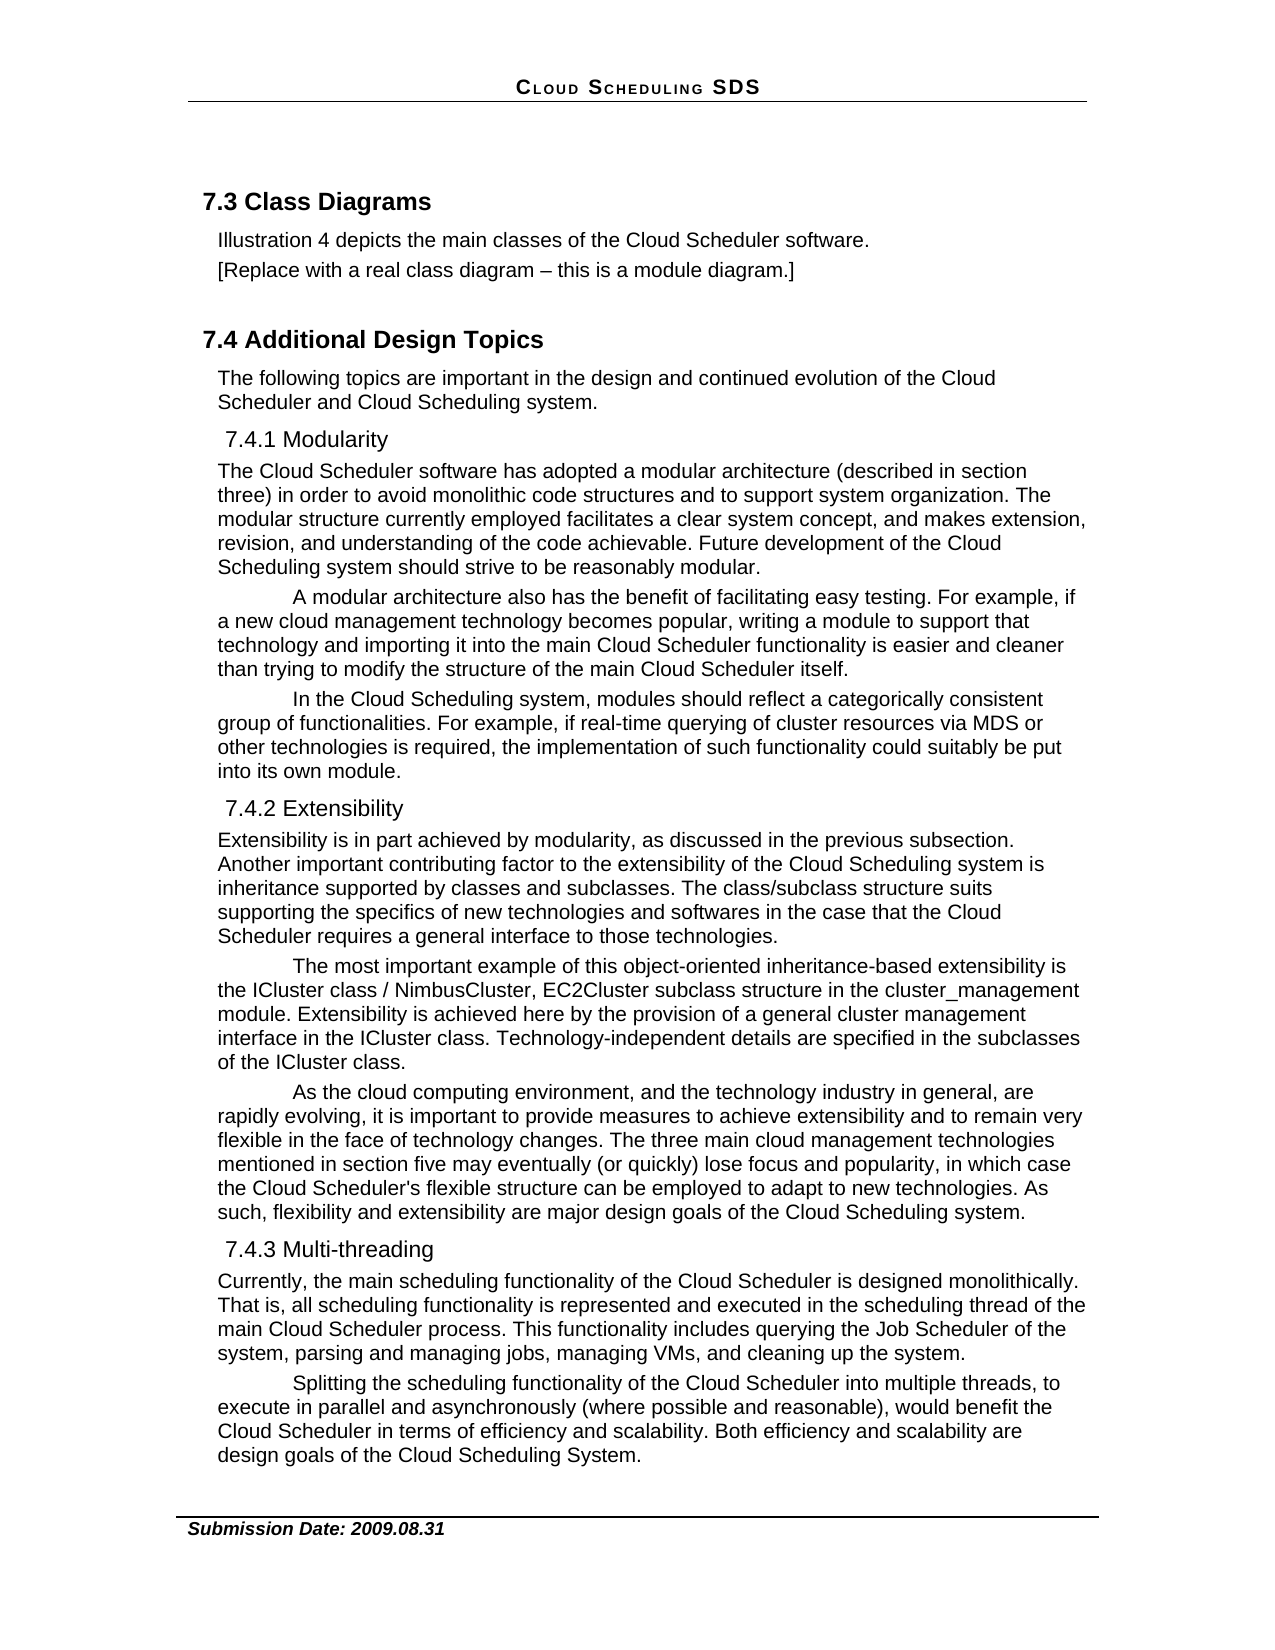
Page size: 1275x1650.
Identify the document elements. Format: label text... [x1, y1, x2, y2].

subtitle Class Diagrams [202, 186, 1087, 215]
text Illustration 4 depicts the main classes of the Cloud Scheduler software. [217, 228, 1087, 252]
subtitle Extensibility [225, 795, 1087, 822]
text The following topics are important in the design and continued evolution of the Cloud Scheduler and Cloud Scheduling system. [217, 366, 1087, 414]
subtitle Modularity [225, 426, 1087, 453]
text Splitting the scheduling functionality of the Cloud Scheduler into multiple threads, to execute in parallel and asynchronously (where possible and reasonable), would benefit the Cloud Scheduler in terms of efficiency and scalability. Both efficiency and scalability are design goals of the Cloud Scheduling System. [217, 1371, 1087, 1467]
text A modular architecture also has the benefit of facilitating easy testing. For example, if a new cloud management technology becomes popular, writing a module to support that technology and importing it into the main Cloud Scheduler functionality is easier and cleaner than trying to modify the structure of the main Cloud Scheduler itself. [217, 585, 1087, 681]
text The Cloud Scheduler software has adopted a modular architecture (described in section three) in order to avoid monolithic code structures and to support system organization. The modular structure currently employed facilitates a clear system concept, and makes extension, revision, and understanding of the code achievable. Future development of the Cloud Scheduling system should strive to be reasonably modular. [217, 459, 1087, 579]
text As the cloud computing environment, and the technology industry in general, are rapidly evolving, it is important to provide measures to achieve extensibility and to remain very flexible in the face of technology changes. The three main cloud management technologies mentioned in section five may eventually (or quickly) lose focus and popularity, in which case the Cloud Scheduler's flexible structure can be employed to adapt to new technologies. As such, flexibility and extensibility are major design goals of the Cloud Scheduling system. [217, 1080, 1087, 1224]
text The most important example of this object-oriented inheritance-based extensibility is the ICluster class / NimbusCluster, EC2Cluster subclass structure in the cluster_management module. Extensibility is achieved here by the provision of a general cluster management interface in the ICluster class. Technology-independent details are specified in the subclasses of the ICluster class. [217, 954, 1087, 1074]
subtitle Additional Design Topics [202, 324, 1087, 353]
text Currently, the main scheduling functionality of the Cloud Scheduler is designed monolithically. That is, all scheduling functionality is represented and executed in the scheduling thread of the main Cloud Scheduler process. This functionality includes querying the Job Scheduler of the system, parsing and managing jobs, managing VMs, and cleaning up the system. [217, 1269, 1087, 1365]
subtitle Multi-threading [225, 1236, 1087, 1263]
text In the Cloud Scheduling system, modules should reflect a categorically consistent group of functionalities. For example, if real-time querying of cluster resources via MDS or other technologies is required, the implementation of such functionality could suitably be put into its own module. [217, 687, 1087, 783]
text Extensibility is in part achieved by modularity, as discussed in the previous subsection. Another important contributing factor to the extensibility of the Cloud Scheduling system is inheritance supported by classes and subclasses. The class/subclass structure suits supporting the specifics of new technologies and softwares in the case that the Cloud Scheduler requires a general interface to those technologies. [217, 828, 1087, 948]
text [Replace with a real class diagram – this is a module diagram.] [217, 258, 1087, 282]
